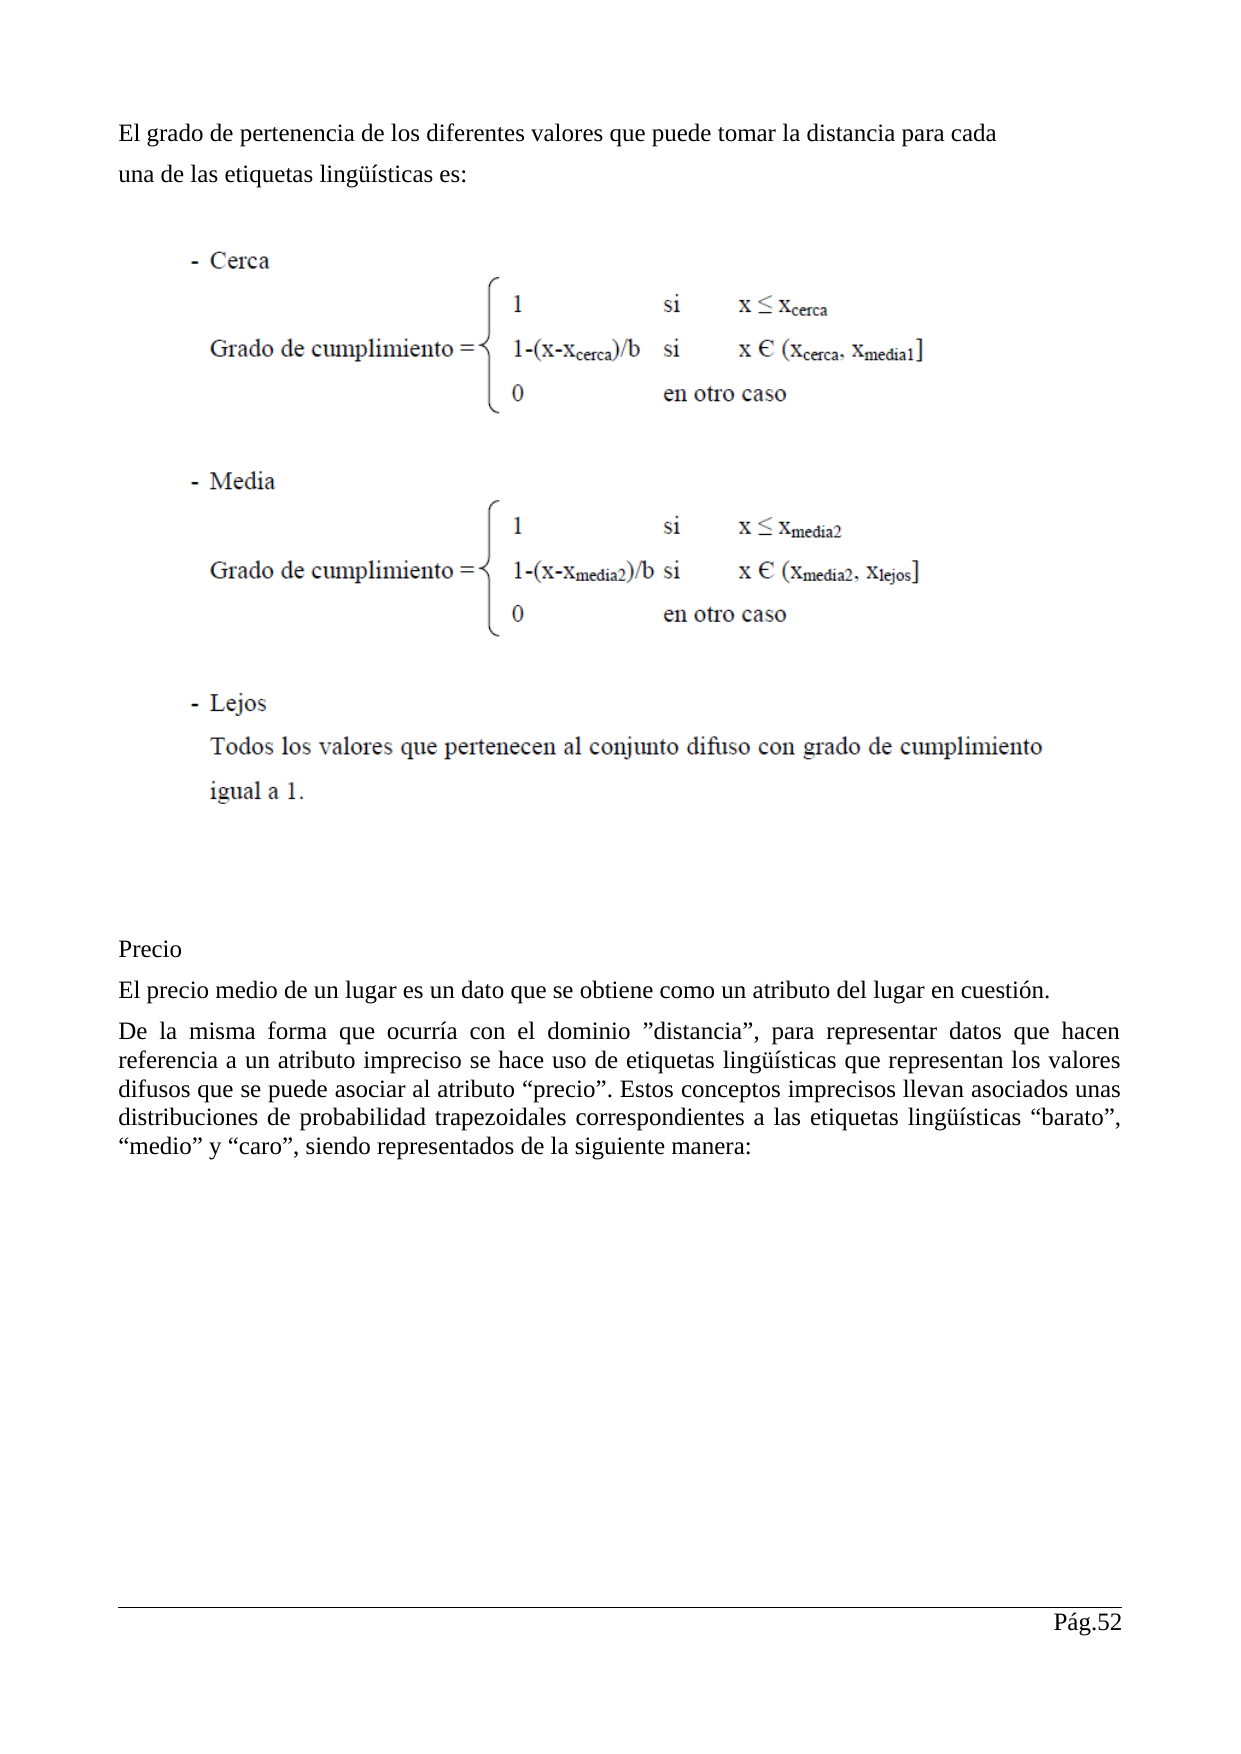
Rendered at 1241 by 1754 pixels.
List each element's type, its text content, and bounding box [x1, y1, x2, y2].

text una de las etiquetas lingüísticas es: [118, 159, 1122, 188]
picture [180, 241, 1061, 810]
text El precio medio de un lugar es un dato que se obtiene como un atributo del lugar en cuestión. [118, 975, 1122, 1004]
text Precio [118, 934, 1122, 962]
text El grado de pertenencia de los diferentes valores que puede tomar la distancia para cada [118, 118, 1122, 147]
text De la misma forma que ocurría con el dominio ”distancia”, para representar datos que hacen referencia a un atributo impreciso se hace uso de etiquetas lingüísticas que representan los valores difusos que se puede asociar al atributo “precio”. Estos conceptos imprecisos llevan asociados unas distribuciones de probabilidad trapezoidales correspondientes a las etiquetas lingüísticas “barato”, “medio” y “caro”, siendo representados de la siguiente manera: [118, 1016, 1122, 1160]
